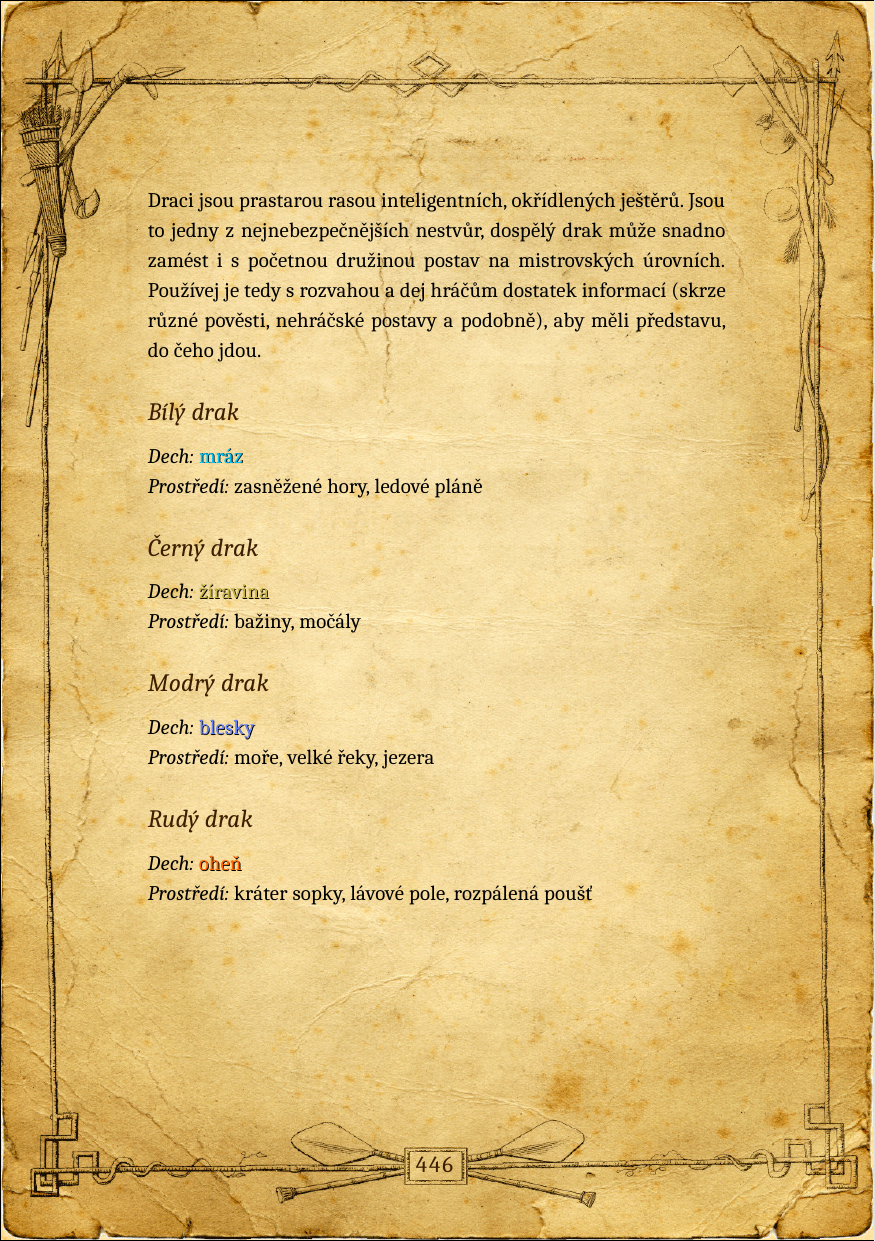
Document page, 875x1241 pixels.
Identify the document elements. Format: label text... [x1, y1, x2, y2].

text Dech: oheň [148, 852, 726, 876]
text Prostředí: bažiny, močály [148, 610, 726, 634]
text Prostředí: moře, velké řeky, jezera [148, 746, 726, 770]
text Prostředí: zasněžené hory, ledové pláně [148, 474, 726, 498]
text Dech: žíravina [148, 580, 726, 604]
subtitle Černý drak [148, 534, 726, 562]
text Draci jsou prastarou rasou inteligentních, okřídlených ještěrů. Jsou to jedny z⁠ nejnebezpečnějších nestvůr, dospělý drak může snadno zamést i⁠ s⁠ početnou družinou postav na mistrovských úrovních. Používej je tedy s⁠ rozvahou a⁠ dej hráčům dostatek informací (skrze různé pověsti, nehráčské postavy a⁠ podobně), aby měli představu, do čeho jdou. [148, 189, 726, 362]
subtitle Rudý drak [148, 805, 726, 834]
subtitle Modrý drak [148, 669, 726, 698]
subtitle Bílý drak [148, 398, 726, 427]
text Dech: blesky [148, 716, 726, 740]
text Dech: mráz [148, 444, 726, 468]
text Prostředí: kráter sopky, lávové pole, rozpálená poušť [148, 881, 726, 905]
picture [1, 1, 874, 1240]
